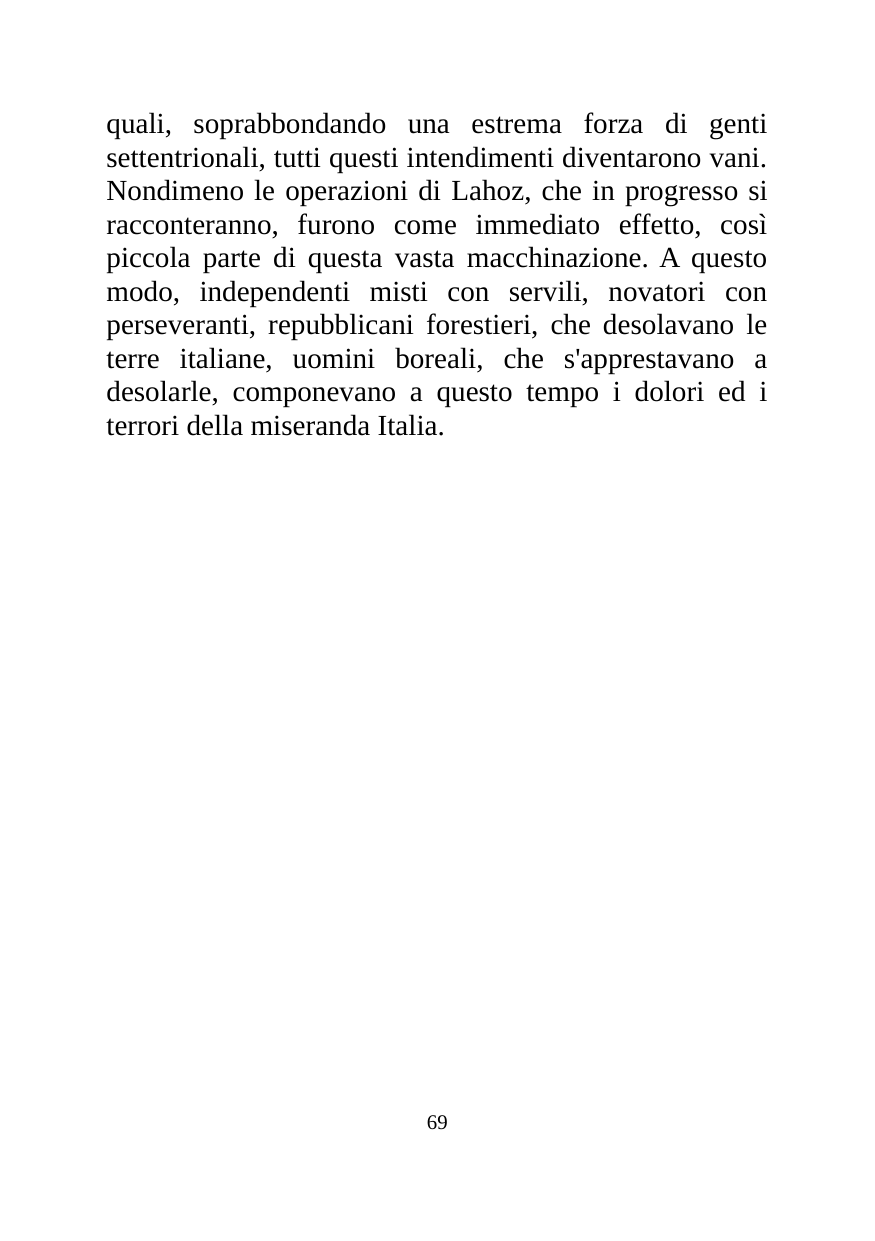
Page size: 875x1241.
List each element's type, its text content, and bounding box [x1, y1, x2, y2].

text quali, soprabbondando una estrema forza di genti settentrionali, tutti questi intendimenti diventarono vani. Nondimeno le operazioni di Lahoz, che in progresso si racconteranno, furono come immediato effetto, così piccola parte di questa vasta macchinazione. A questo modo, independenti misti con servili, novatori con perseveranti, repubblicani forestieri, che desolavano le terre italiane, uomini boreali, che s'apprestavano a desolarle, componevano a questo tempo i dolori ed i terrori della miseranda Italia. [106, 106, 768, 442]
